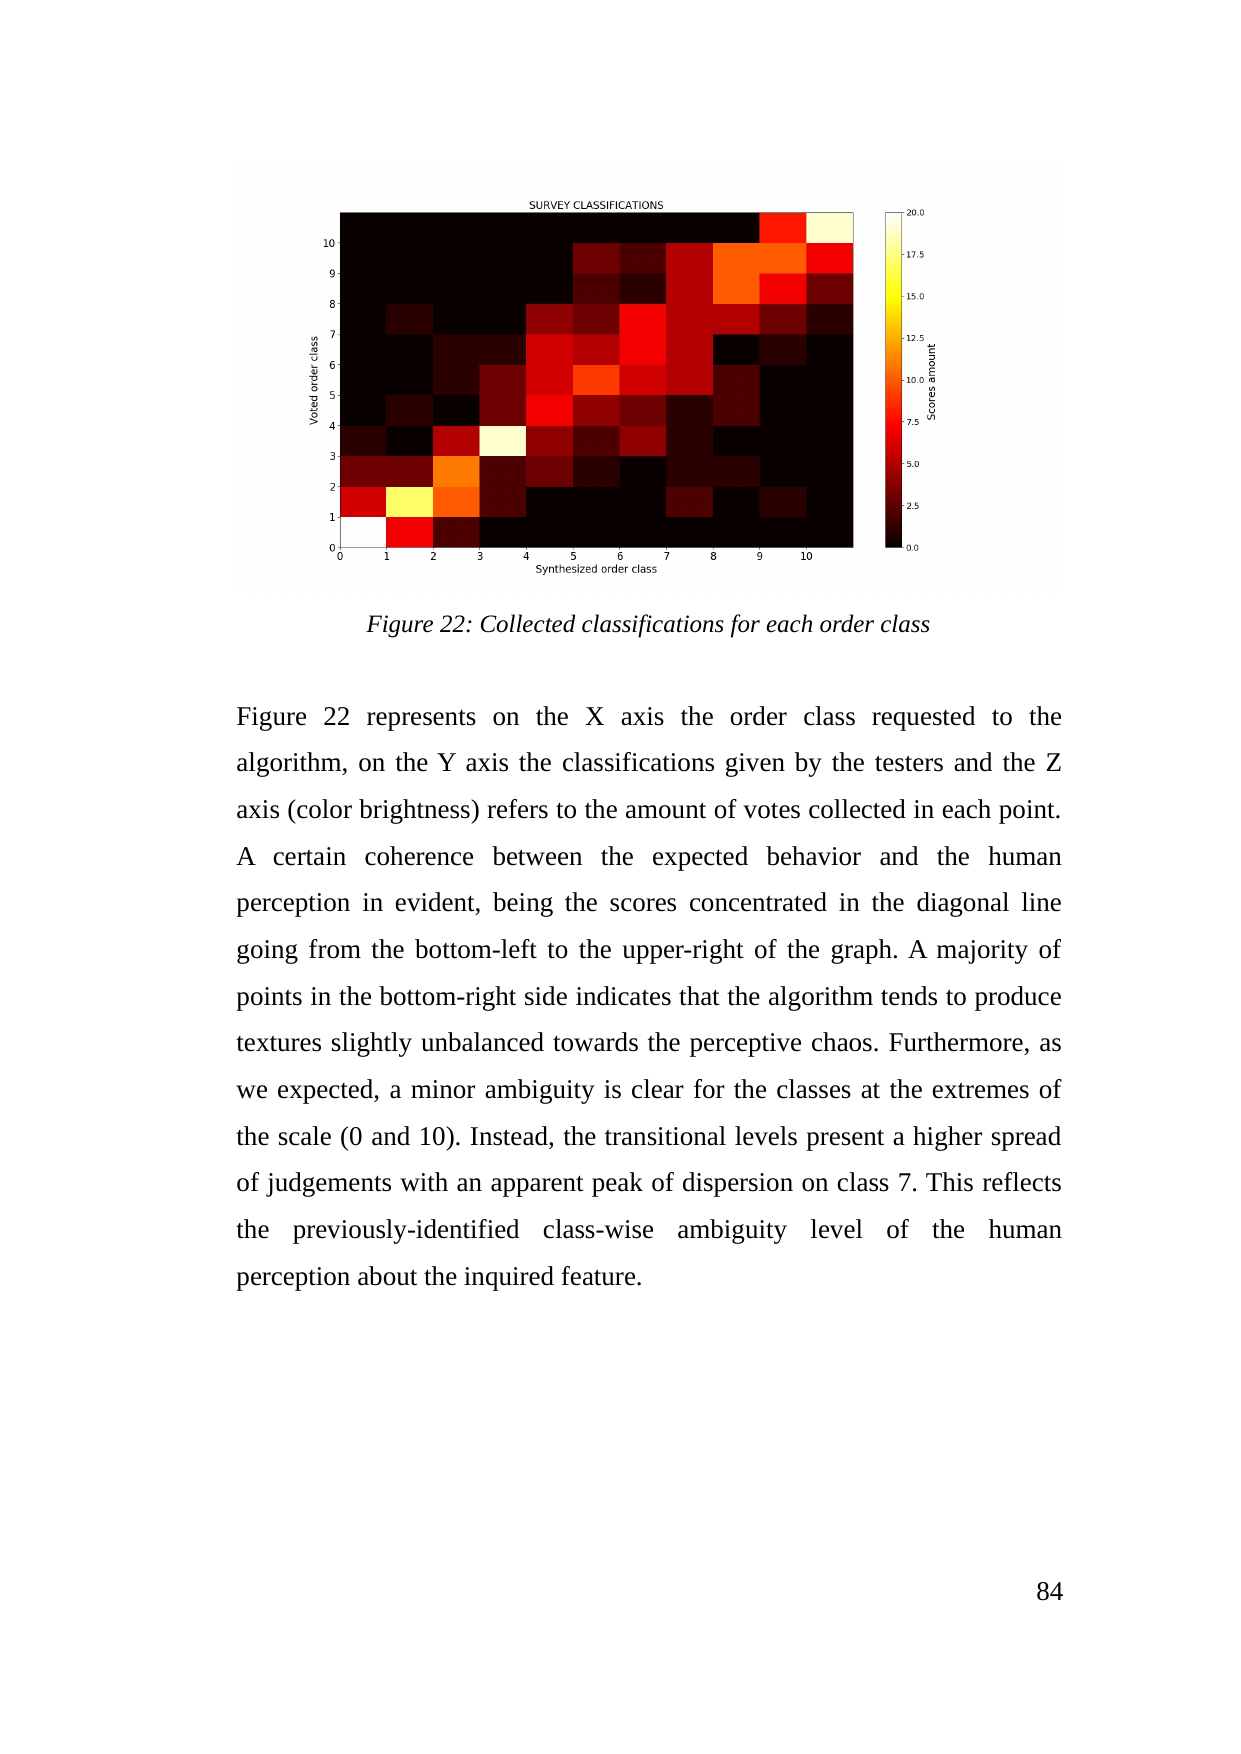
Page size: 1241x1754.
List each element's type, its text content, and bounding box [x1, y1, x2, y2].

text Figure 22: Collected classifications for each order class [236, 595, 1063, 638]
picture [236, 160, 1063, 595]
text Figure 22 represents on the X axis the order class requested to the algorithm, on the Y axis the classifications given by the testers and the Z axis (color brightness) refers to the amount of votes collected in each point. A certain coherence between the expected behavior and the human perception in evident, being the scores concentrated in the diagonal line going from the bottom-left to the upper-right of the graph. A majority of points in the bottom-right side indicates that the algorithm tends to produce textures slightly unbalanced towards the perceptive chaos. Furthermore, as we expected, a minor ambiguity is clear for the classes at the extremes of the scale (0 and 10). Instead, the transitional levels present a higher spread of judgements with an apparent peak of dispersion on class 7. This reflects the previously-identified class-wise ambiguity level of the human perception about the inquired feature. [236, 700, 1063, 1291]
